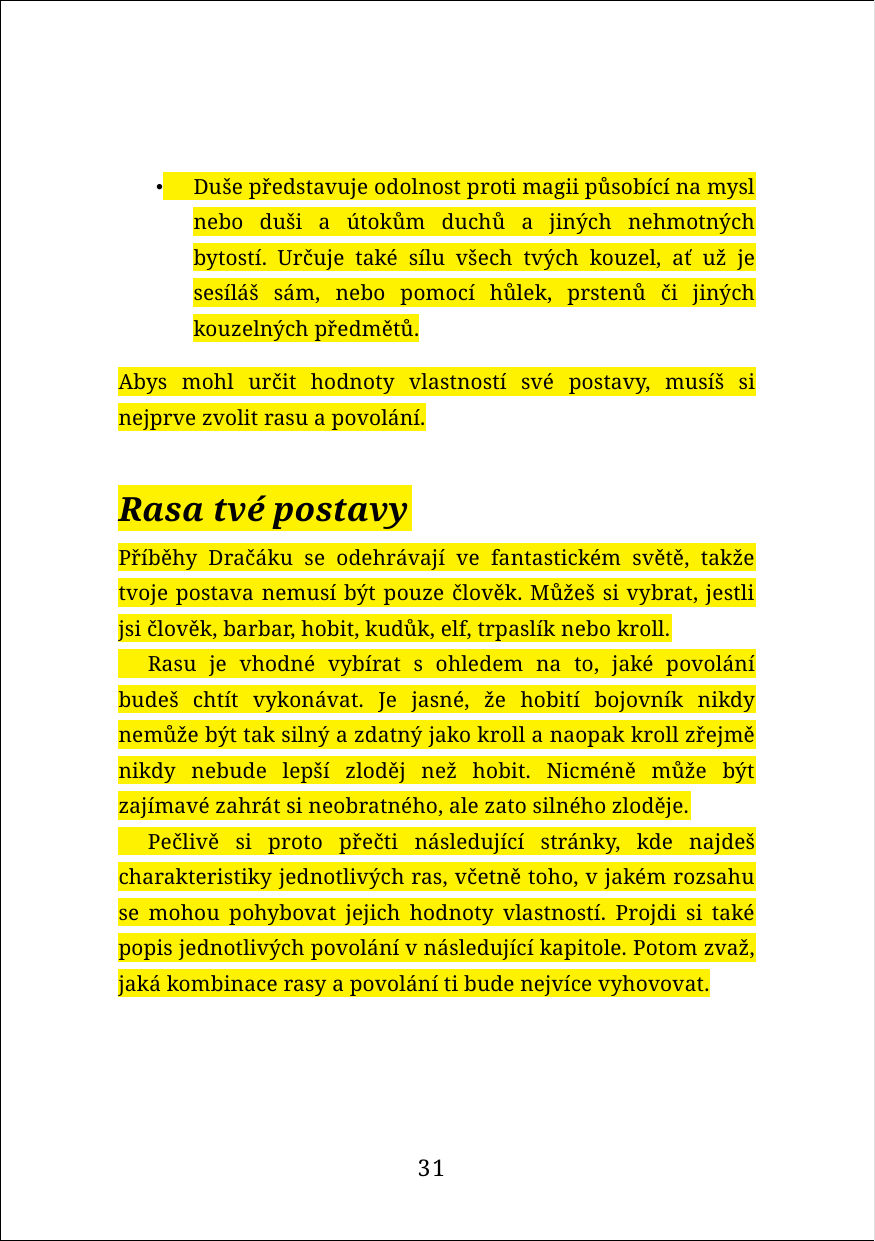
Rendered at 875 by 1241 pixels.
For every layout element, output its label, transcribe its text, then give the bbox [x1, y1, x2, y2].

text Abys mohl určit hodnoty vlastností své postavy, musíš si nejprve zvolit rasu a povolání. [118, 367, 756, 431]
list Duše představuje odolnost proti magii působící na mysl nebo duši a útokům duchů a jiných nehmotných bytostí. Určuje také sílu všech tvých kouzel, ať už je sesíláš sám, nebo pomocí hůlek, prstenů či jiných kouzelných předmětů. [156, 172, 756, 342]
text Příběhy Dračáku se odehrávají ve fantastickém světě, takže tvoje postava nemusí být pouze člověk. Můžeš si vybrat, jestli jsi člověk, barbar, hobit, kudůk, elf, trpaslík nebo kroll. Rasu je vhodné vybírat s ohledem na to, jaké povolání budeš chtít vykonávat. Je jasné, že hobití bojovník nikdy nemůže být tak silný a zdatný jako kroll a naopak kroll zřejmě nikdy nebude lepší zloděj než hobit. Nicméně může být zajímavé zahrát si neobratného, ale zato silného zloděje. Pečlivě si proto přečti následující stránky, kde najdeš charakteristiky jednotlivých ras, včetně toho, v jakém rozsahu se mohou pohybovat jejich hodnoty vlastností. Projdi si také popis jednotlivých povolání v následující kapitole. Potom zvaž, jaká kombinace rasy a povolání ti bude nejvíce vyhovovat. [118, 543, 756, 997]
subtitle Rasa tvé postavy [118, 485, 756, 531]
